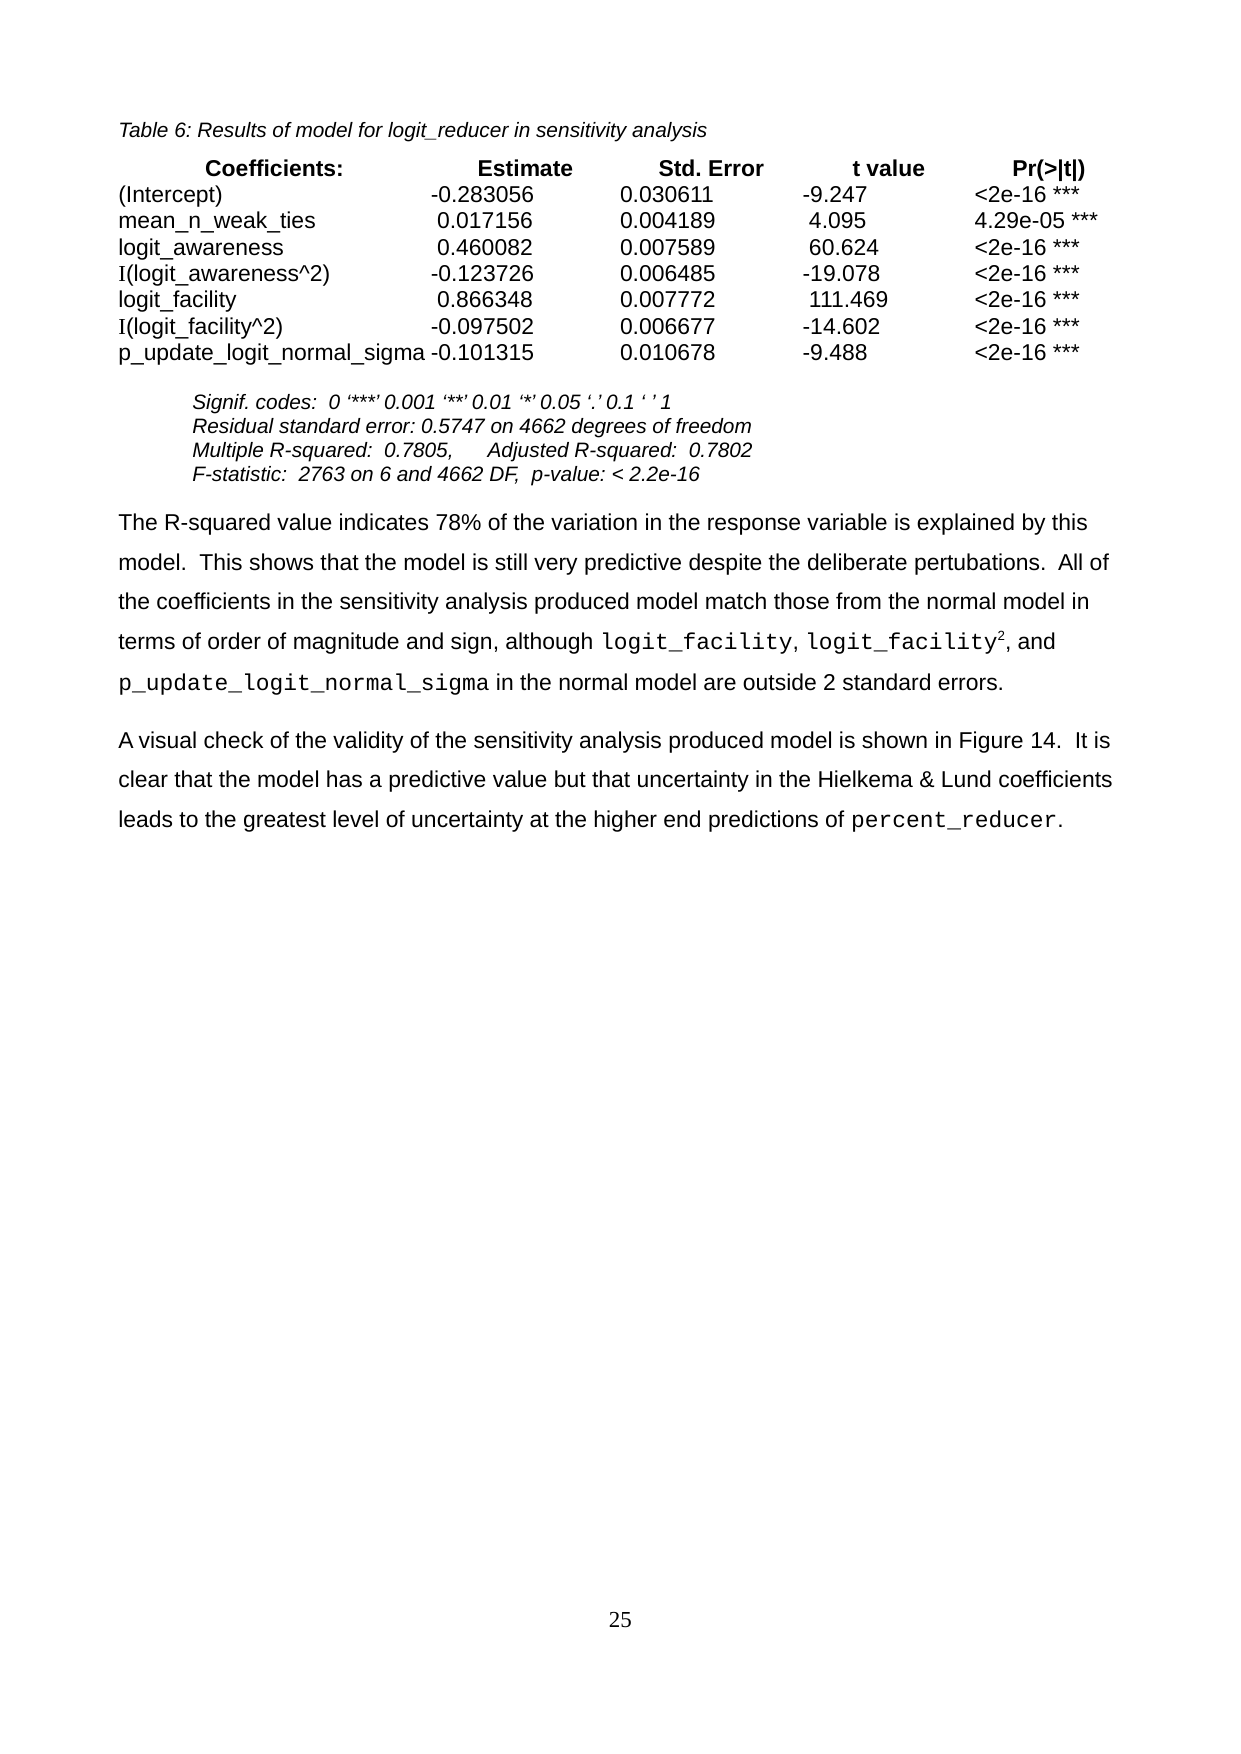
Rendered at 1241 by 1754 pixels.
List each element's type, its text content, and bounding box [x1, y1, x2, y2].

text Multiple R-squared: 0.7805, Adjusted R-squared: 0.7802 [192, 437, 1122, 461]
table_cell 0.010678 [620, 339, 802, 366]
table_cell 0.866348 [431, 286, 620, 313]
table_cell 0.460082 [431, 234, 620, 260]
table_cell 0.006485 [620, 260, 802, 286]
table_cell 4.29e-05 *** [974, 207, 1123, 234]
table_cell 0.007772 [620, 286, 802, 313]
text Signif. codes: 0 ‘***’ 0.001 ‘**’ 0.01 ‘*’ 0.05 ‘.’ 0.1 ‘ ’ 1 [192, 389, 1122, 413]
table_cell 60.624 [803, 234, 974, 260]
table_cell logit_facility [118, 286, 431, 313]
table_cell -9.488 [803, 339, 974, 366]
table_cell (Intercept) [118, 181, 431, 207]
text F-statistic: 2763 on 6 and 4662 DF, p-value: < 2.2e-16 [192, 461, 1122, 485]
table_header t value [803, 155, 974, 181]
table_cell 0.017156 [431, 207, 620, 234]
table_cell -14.602 [803, 313, 974, 339]
table_cell 0.004189 [620, 207, 802, 234]
text Table 6: Results of model for logit_reducer in sensitivity analysis [118, 118, 1122, 142]
table_cell <2e-16 *** [974, 181, 1123, 207]
table_cell 0.006677 [620, 313, 802, 339]
table_cell -9.247 [803, 181, 974, 207]
table_cell I(logit_facility^2) [118, 313, 431, 339]
table_cell -0.283056 [431, 181, 620, 207]
text A visual check of the validity of the sensitivity analysis produced model is shown in Figure 14. It is clear that the model has a predictive value but that uncertainty in the Hielkema & Lund coefficients leads to the greatest level of uncertainty at the higher end predictions of percent_reducer. [118, 727, 1122, 834]
table_cell -0.101315 [431, 339, 620, 366]
table_cell logit_awareness [118, 234, 431, 260]
table_cell mean_n_weak_ties [118, 207, 431, 234]
table_cell -0.123726 [431, 260, 620, 286]
table_header Pr(>|t|) [974, 155, 1123, 181]
table_header Coefficients: [118, 155, 431, 181]
table_cell 0.007589 [620, 234, 802, 260]
table_cell 4.095 [803, 207, 974, 234]
table_cell <2e-16 *** [974, 260, 1123, 286]
table_header Estimate [431, 155, 620, 181]
table_cell <2e-16 *** [974, 286, 1123, 313]
table_cell <2e-16 *** [974, 313, 1123, 339]
table_cell p_update_logit_normal_sigma [118, 339, 431, 366]
table_header Std. Error [620, 155, 802, 181]
table_cell 0.030611 [620, 181, 802, 207]
table_cell <2e-16 *** [974, 339, 1123, 366]
table_cell -0.097502 [431, 313, 620, 339]
text The R-squared value indicates 78% of the variation in the response variable is explained by this model. This shows that the model is still very predictive despite the deliberate pertubations. All of the coefficients in the sensitivity analysis produced model match those from the normal model in terms of order of magnitude and sign, although logit_facility, logit_facility2, and p_update_logit_normal_sigma in the normal model are outside 2 standard errors. [118, 509, 1122, 698]
table_cell 111.469 [803, 286, 974, 313]
table_cell -19.078 [803, 260, 974, 286]
table_cell <2e-16 *** [974, 234, 1123, 260]
table_cell I(logit_awareness^2) [118, 260, 431, 286]
text Residual standard error: 0.5747 on 4662 degrees of freedom [192, 413, 1122, 437]
